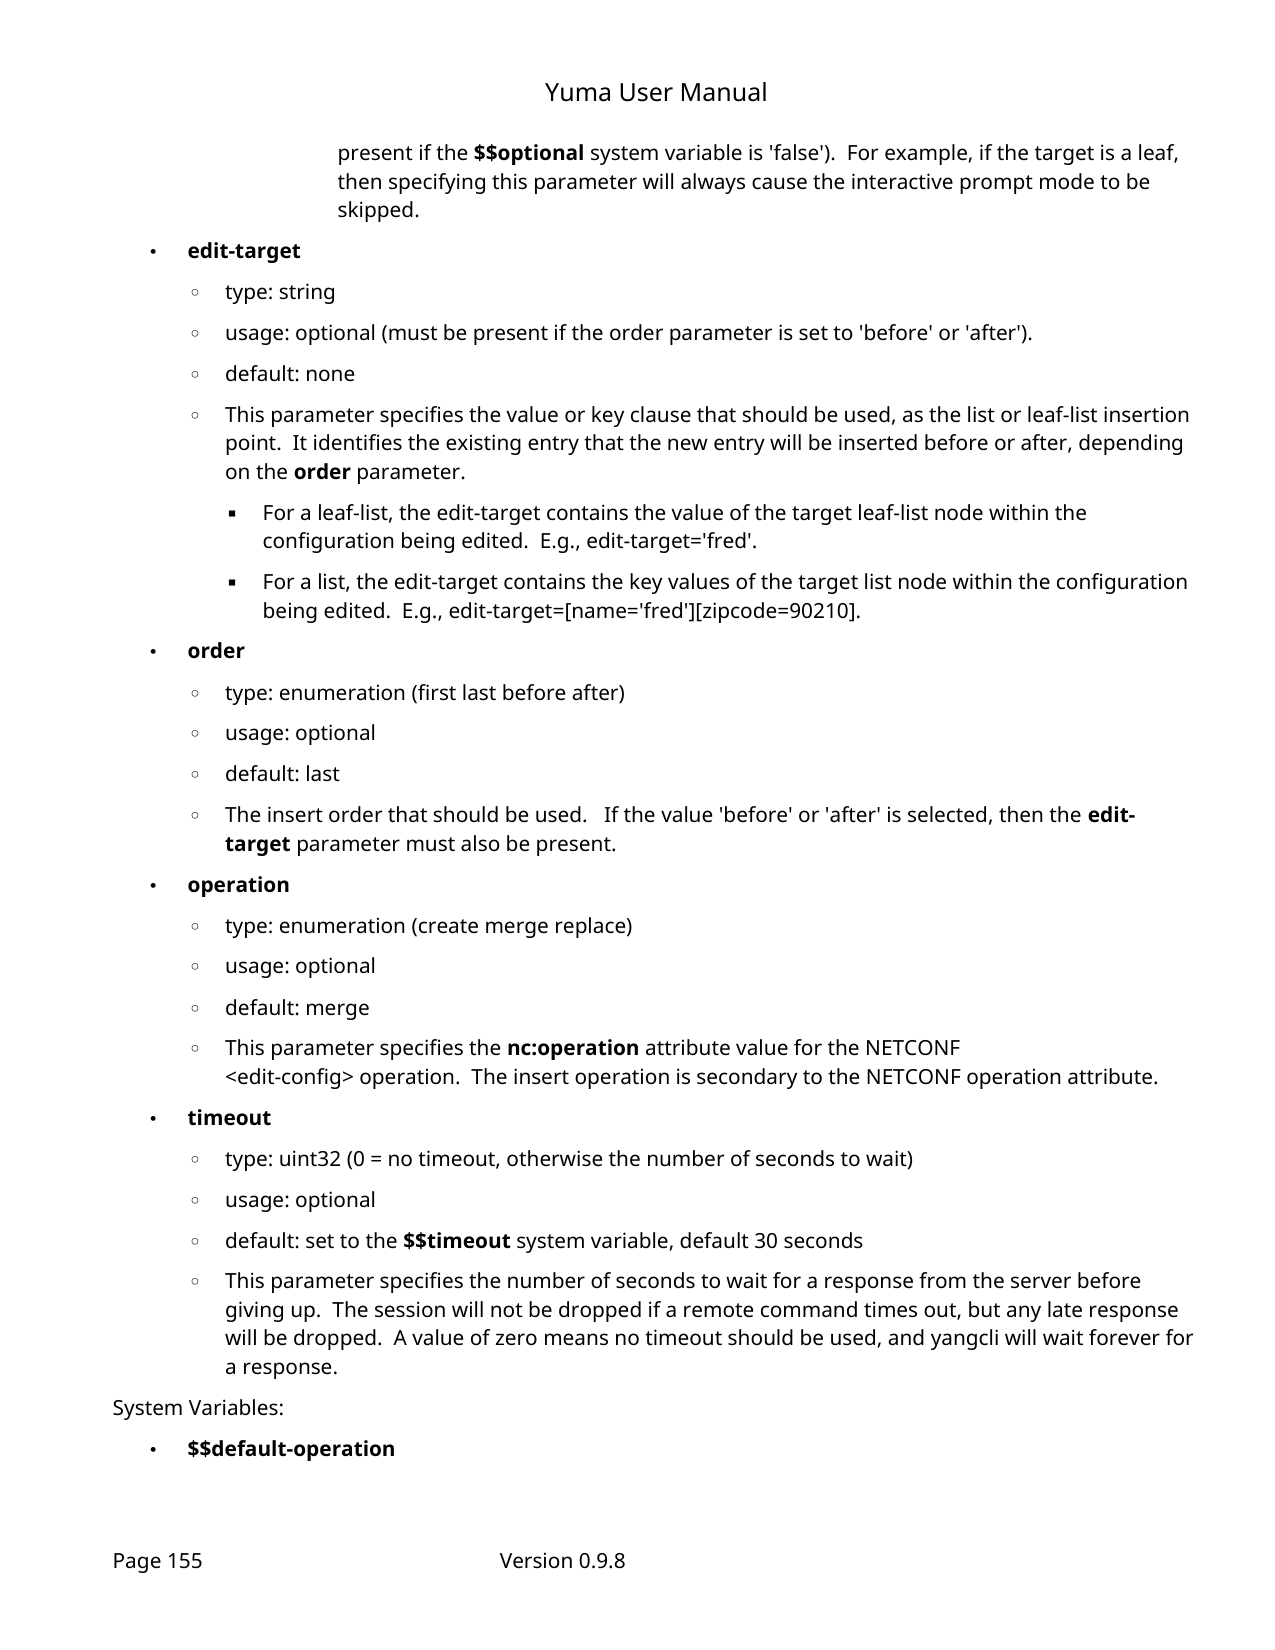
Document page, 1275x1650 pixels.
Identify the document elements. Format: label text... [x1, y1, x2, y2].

list order [150, 637, 1200, 665]
list usage: optional [187, 1185, 1200, 1213]
list timeout [150, 1103, 1200, 1131]
list present if the $$optional system variable is 'false'). For example, if the target is a leaf, then specifying this parameter will always cause the interactive prompt mode to be skipped. [300, 138, 1200, 224]
list type: string [187, 277, 1200, 306]
list $$default-operation [150, 1434, 1200, 1462]
list default: set to the $$timeout system variable, default 30 seconds [187, 1226, 1200, 1254]
list usage: optional (must be present if the order parameter is set to 'before' or 'after'). [187, 318, 1200, 347]
list This parameter specifies the number of seconds to wait for a response from the server before giving up. The session will not be dropped if a remote command times out, but any late response will be dropped. A value of zero means no timeout should be used, and yangcli will wait forever for a response. [187, 1267, 1200, 1380]
list usage: optional [187, 718, 1200, 747]
list type: enumeration (first last before after) [187, 678, 1200, 706]
list The insert order that should be used. If the value 'before' or 'after' is selected, then the edit-target parameter must also be present. [187, 800, 1200, 857]
list default: merge [187, 993, 1200, 1021]
list type: uint32 (0 = no timeout, otherwise the number of seconds to wait) [187, 1144, 1200, 1172]
list This parameter specifies the value or key clause that should be used, as the list or leaf-list insertion point. It identifies the existing entry that the new entry will be inserted before or after, depending on the order parameter. [187, 400, 1200, 485]
list default: last [187, 759, 1200, 788]
list For a list, the edit-target contains the key values of the target list node within the configuration being edited. E.g., edit-target=[name='fred'][zipcode=90210]. [225, 567, 1200, 624]
list For a leaf-list, the edit-target contains the value of the target leaf-list node within the configuration being edited. E.g., edit-target='fred'. [225, 498, 1200, 555]
list operation [150, 870, 1200, 898]
list type: enumeration (create merge replace) [187, 911, 1200, 939]
list default: none [187, 359, 1200, 388]
list edit-target [150, 236, 1200, 265]
text System Variables: [112, 1393, 1200, 1421]
list usage: optional [187, 952, 1200, 980]
list This parameter specifies the nc:operation attribute value for the NETCONF <edit-config> operation. The insert operation is secondary to the NETCONF operation attribute. [187, 1033, 1200, 1090]
